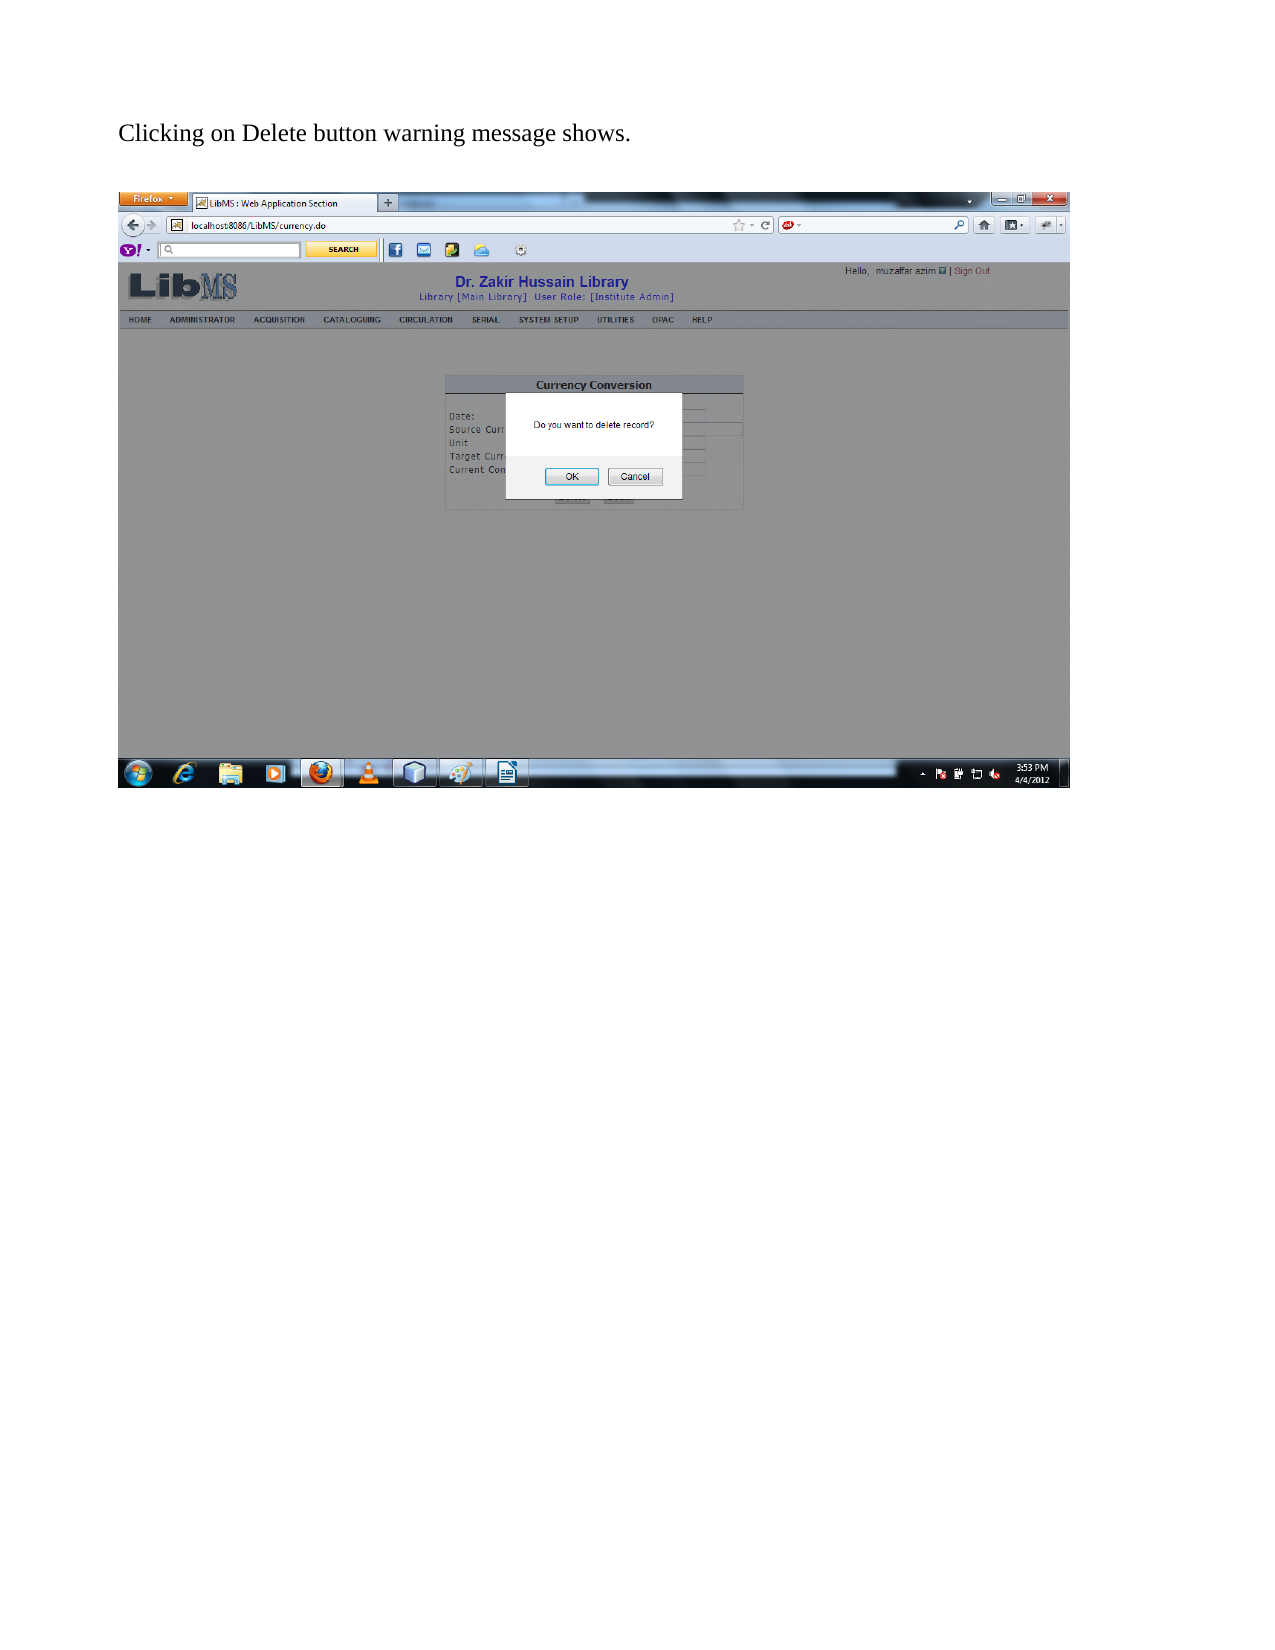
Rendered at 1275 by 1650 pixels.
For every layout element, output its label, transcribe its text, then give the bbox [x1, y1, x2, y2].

text Clicking on Delete button warning message shows. [118, 118, 1157, 147]
picture [118, 192, 1157, 844]
